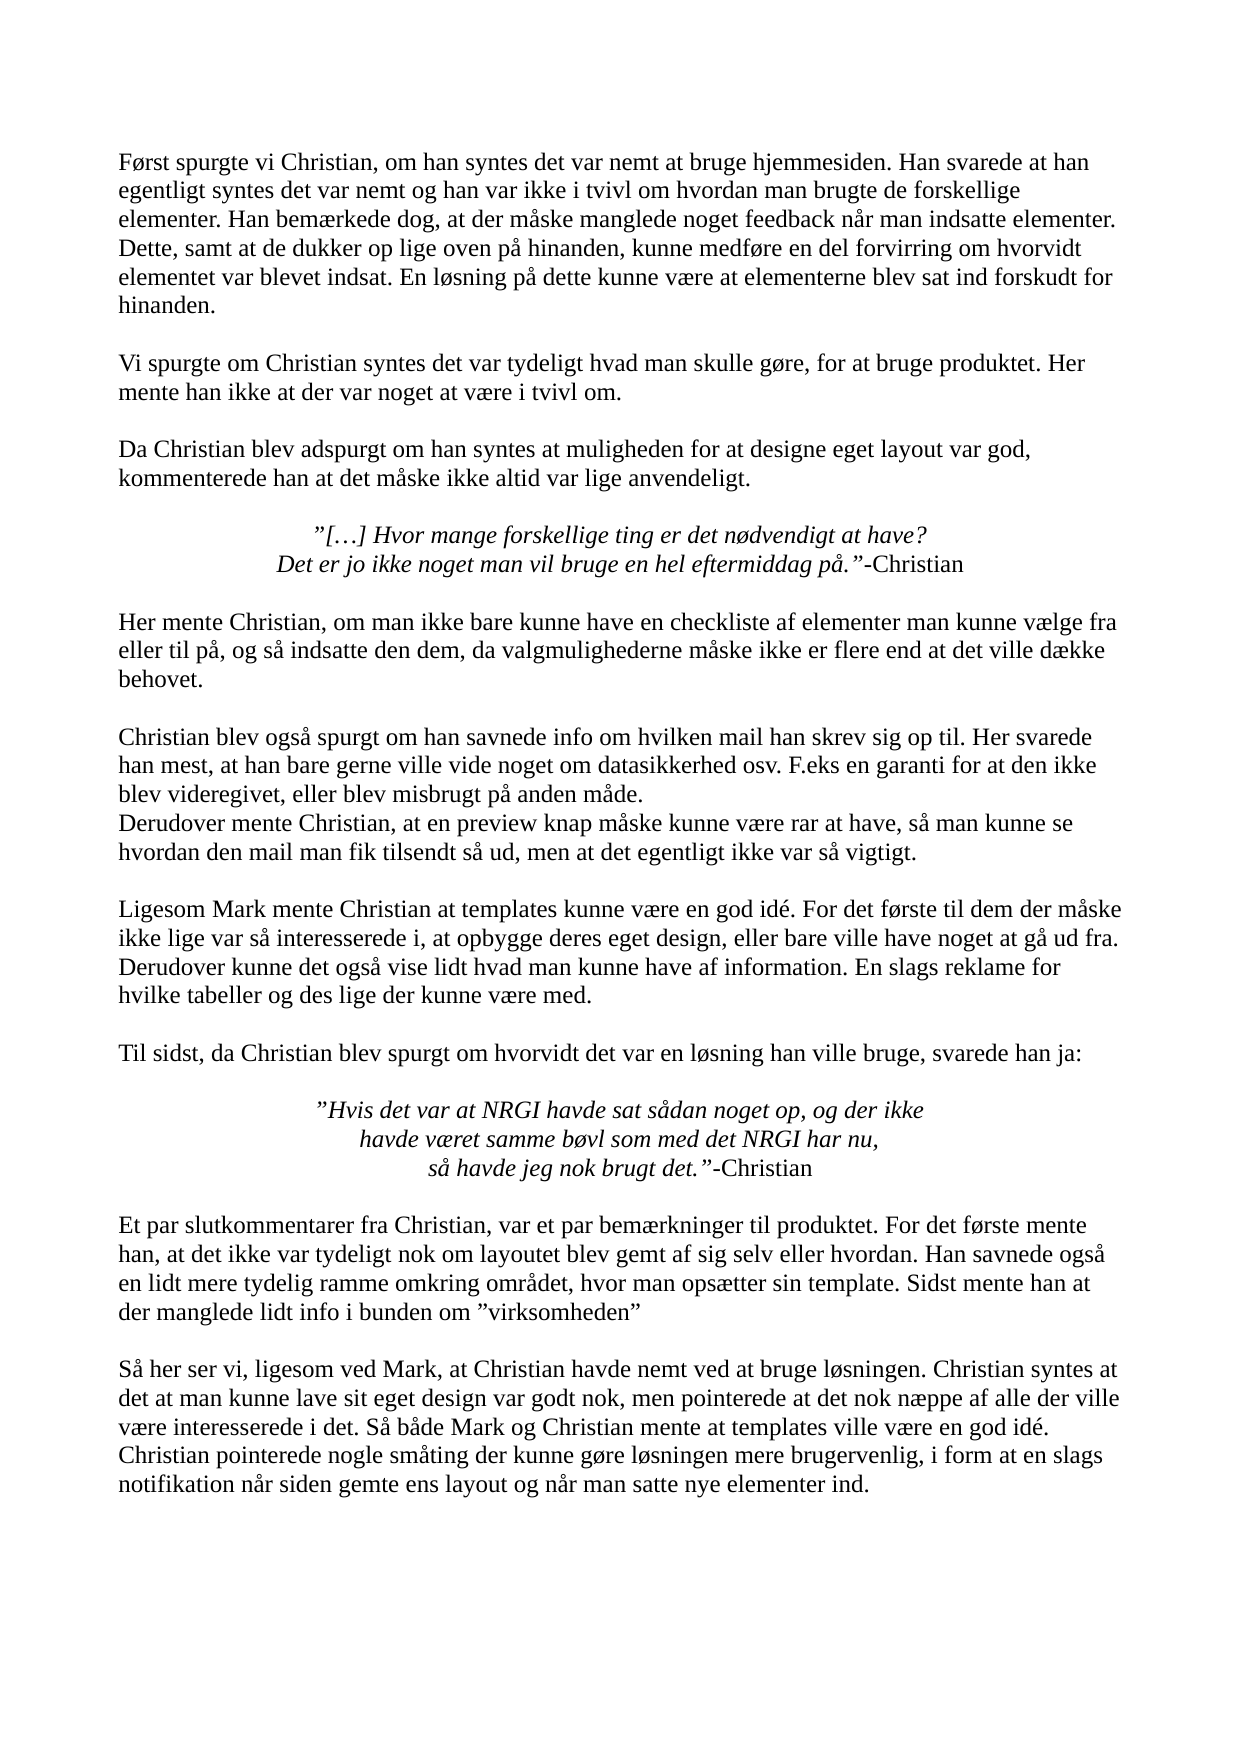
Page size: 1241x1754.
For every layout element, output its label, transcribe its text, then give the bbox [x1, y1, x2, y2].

text Vi spurgte om Christian syntes det var tydeligt hvad man skulle gøre, for at bruge produktet. Her mente han ikke at der var noget at være i tvivl om. [118, 348, 1122, 406]
text Til sidst, da Christian blev spurgt om hvorvidt det var en løsning han ville bruge, svarede han ja: [118, 1038, 1122, 1067]
text havde været samme bøvl som med det NRGI har nu, [118, 1124, 1122, 1153]
text Da Christian blev adspurgt om han syntes at muligheden for at designe eget layout var god, kommenterede han at det måske ikke altid var lige anvendeligt. [118, 434, 1122, 492]
text Her mente Christian, om man ikke bare kunne have en checkliste af elementer man kunne vælge fra eller til på, og så indsatte den dem, da valgmulighederne måske ikke er flere end at det ville dække behovet. [118, 607, 1122, 693]
text ”[…] Hvor mange forskellige ting er det nødvendigt at have? [118, 521, 1122, 549]
text Derudover mente Christian, at en preview knap måske kunne være rar at have, så man kunne se hvordan den mail man fik tilsendt så ud, men at det egentligt ikke var så vigtigt. [118, 808, 1122, 866]
text Det er jo ikke noget man vil bruge en hel eftermiddag på.”-Christian [118, 549, 1122, 578]
text ”Hvis det var at NRGI havde sat sådan noget op, og der ikke [118, 1096, 1122, 1124]
text Et par slutkommentarer fra Christian, var et par bemærkninger til produktet. For det første mente han, at det ikke var tydeligt nok om layoutet blev gemt af sig selv eller hvordan. Han savnede også en lidt mere tydelig ramme omkring området, hvor man opsætter sin template. Sidst mente han at der manglede lidt info i bunden om ”virksomheden” [118, 1211, 1122, 1326]
text Så her ser vi, ligesom ved Mark, at Christian havde nemt ved at bruge løsningen. Christian syntes at det at man kunne lave sit eget design var godt nok, men pointerede at det nok næppe af alle der ville være interesserede i det. Så både Mark og Christian mente at templates ville være en god idé. Christian pointerede nogle småting der kunne gøre løsningen mere brugervenlig, i form at en slags notifikation når siden gemte ens layout og når man satte nye elementer ind. [118, 1354, 1122, 1498]
text Først spurgte vi Christian, om han syntes det var nemt at bruge hjemmesiden. Han svarede at han egentligt syntes det var nemt og han var ikke i tvivl om hvordan man brugte de forskellige elementer. Han bemærkede dog, at der måske manglede noget feedback når man indsatte elementer. Dette, samt at de dukker op lige oven på hinanden, kunne medføre en del forvirring om hvorvidt elementet var blevet indsat. En løsning på dette kunne være at elementerne blev sat ind forskudt for hinanden. [118, 147, 1122, 319]
text Christian blev også spurgt om han savnede info om hvilken mail han skrev sig op til. Her svarede han mest, at han bare gerne ville vide noget om datasikkerhed osv. F.eks en garanti for at den ikke blev videregivet, eller blev misbrugt på anden måde. [118, 722, 1122, 808]
text Ligesom Mark mente Christian at templates kunne være en god idé. For det første til dem der måske ikke lige var så interesserede i, at opbygge deres eget design, eller bare ville have noget at gå ud fra. Derudover kunne det også vise lidt hvad man kunne have af information. En slags reklame for hvilke tabeller og des lige der kunne være med. [118, 894, 1122, 1009]
text så havde jeg nok brugt det.”-Christian [118, 1153, 1122, 1182]
